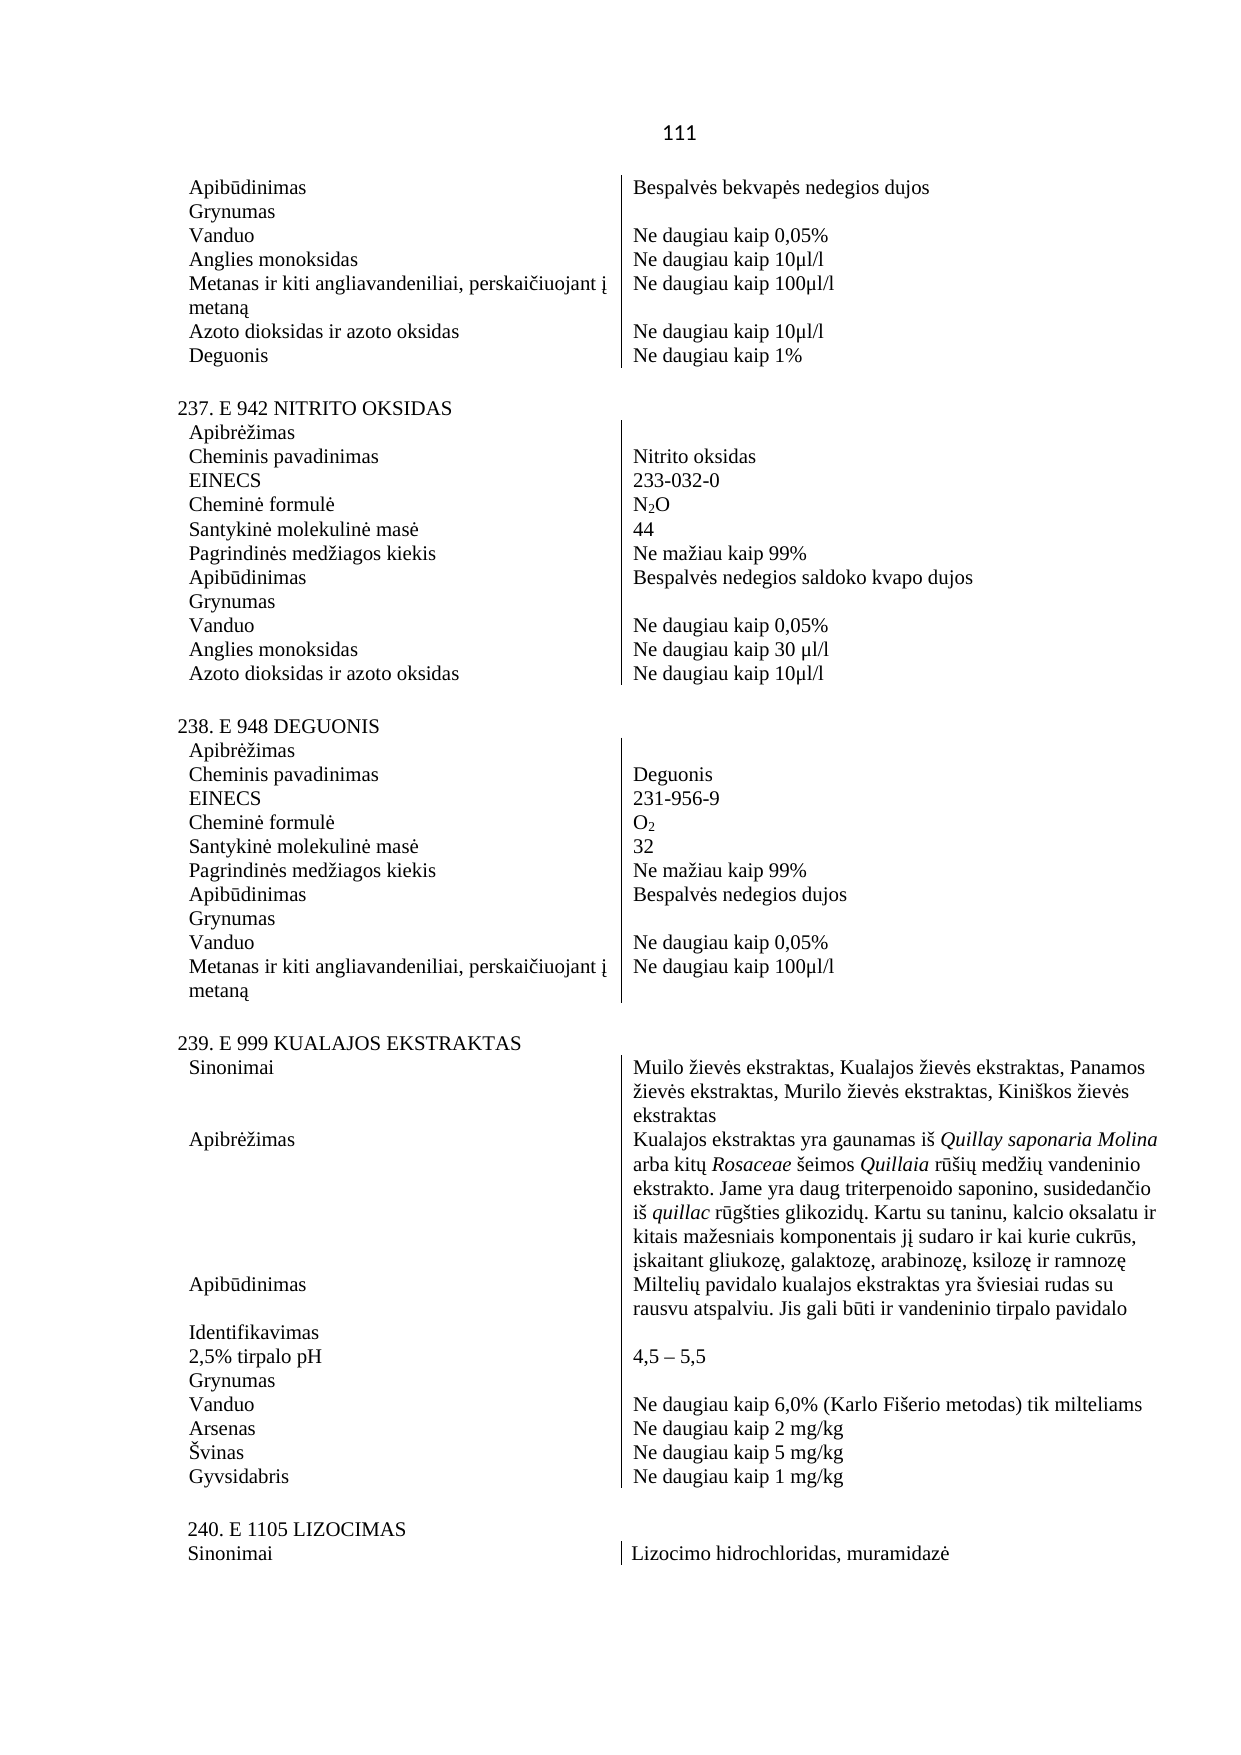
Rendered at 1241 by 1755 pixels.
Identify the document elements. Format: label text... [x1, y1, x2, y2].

table_cell Grynumas [177, 1368, 621, 1392]
table_cell [622, 199, 1181, 223]
table_cell Apibrėžimas [177, 1128, 621, 1272]
table_cell Vanduo [177, 613, 621, 637]
table_cell Santykinė molekulinė masė [177, 834, 621, 858]
table_cell Ne mažiau kaip 99% [622, 858, 1181, 882]
table_cell EINECS [177, 468, 621, 492]
table_cell Ne daugiau kaip 0,05% [622, 223, 1181, 247]
table_cell 2,5% tirpalo pH [177, 1344, 621, 1368]
table_header Apibrėžimas [177, 738, 621, 762]
table_cell Kualajos ekstraktas yra gaunamas iš Quillay saponaria Molina arba kitų Rosaceae šeimos Quillaia rūšių medžių vandeninio ekstrakto. Jame yra daug triterpenoido saponino, susidedančio iš quillac rūgšties glikozidų. Kartu su taninu, kalcio oksalatu ir kitais mažesniais komponentais jį sudaro ir kai kurie cukrūs, įskaitant gliukozę, galaktozę, arabinozę, ksilozę ir ramnozę [622, 1128, 1181, 1272]
table_header Apibrėžimas [177, 420, 621, 444]
table_cell Cheminis pavadinimas [177, 444, 621, 468]
table_header [622, 738, 1181, 762]
table_cell Ne daugiau kaip 1 mg/kg [622, 1464, 1181, 1488]
table_cell Grynumas [177, 906, 621, 930]
table_cell Metanas ir kiti angliavandeniliai, perskaičiuojant į metaną [177, 954, 621, 1002]
table_cell Santykinė molekulinė masė [177, 516, 621, 541]
table_cell 231-956-9 [622, 786, 1181, 810]
text 237. E 942 NITRITO OKSIDAS [177, 396, 1181, 420]
table_cell Nitrito oksidas [622, 444, 1181, 468]
table_cell Ne daugiau kaip 100μl/l [622, 271, 1181, 319]
table_cell 32 [622, 834, 1181, 858]
table_header Sinonimai [177, 1055, 621, 1127]
table_cell Ne mažiau kaip 99% [622, 541, 1181, 564]
table_cell Cheminė formulė [177, 810, 621, 834]
text 238. E 948 DEGUONIS [177, 714, 1181, 738]
table_cell Apibūdinimas [177, 175, 621, 199]
table_cell Cheminis pavadinimas [177, 762, 621, 786]
table_cell Ne daugiau kaip 0,05% [622, 613, 1181, 637]
table_header [622, 420, 1181, 444]
table_cell Ne daugiau kaip 10μl/l [622, 247, 1181, 271]
table_cell Lizocimo hidrochloridas, muramidazė [622, 1541, 1181, 1565]
table_cell Ne daugiau kaip 30 μl/l [622, 637, 1181, 661]
table_cell Vanduo [177, 930, 621, 954]
table_cell Anglies monoksidas [177, 637, 621, 661]
table_cell Švinas [177, 1440, 621, 1464]
table_cell Ne daugiau kaip 5 mg/kg [622, 1440, 1181, 1464]
table_cell Azoto dioksidas ir azoto oksidas [177, 661, 621, 685]
table_cell Bespalvės nedegios dujos [622, 882, 1181, 906]
table_cell Ne daugiau kaip 6,0% (Karlo Fišerio metodas) tik milteliams [622, 1392, 1181, 1416]
table_cell Ne daugiau kaip 0,05% [622, 930, 1181, 954]
table_cell N2O [622, 493, 1181, 516]
table_cell Deguonis [622, 762, 1181, 786]
table_cell Bespalvės bekvapės nedegios dujos [622, 175, 1181, 199]
table_cell Bespalvės nedegios saldoko kvapo dujos [622, 565, 1181, 589]
table_cell Ne daugiau kaip 10μl/l [622, 661, 1181, 685]
table_cell Apibūdinimas [177, 882, 621, 906]
table_cell Miltelių pavidalo kualajos ekstraktas yra šviesiai rudas su rausvu atspalviu. Jis gali būti ir vandeninio tirpalo pavidalo [622, 1272, 1181, 1320]
table_cell [622, 1368, 1181, 1392]
table_cell 4,5 – 5,5 [622, 1344, 1181, 1368]
text 239. E 999 KUALAJOS EKSTRAKTAS [177, 1031, 1181, 1055]
table_cell Grynumas [177, 199, 621, 223]
table_cell Arsenas [177, 1416, 621, 1440]
table_cell Identifikavimas [177, 1320, 621, 1344]
table_cell Ne daugiau kaip 100μl/l [622, 954, 1181, 1002]
table_cell [622, 1320, 1181, 1344]
table_cell 233-032-0 [622, 468, 1181, 492]
table_cell Ne daugiau kaip 2 mg/kg [622, 1416, 1181, 1440]
table_cell Azoto dioksidas ir azoto oksidas [177, 319, 621, 343]
table_cell 44 [622, 516, 1181, 541]
table_cell Vanduo [177, 1392, 621, 1416]
table_cell Ne daugiau kaip 10μl/l [622, 319, 1181, 343]
table_cell Gyvsidabris [177, 1464, 621, 1488]
table_cell Anglies monoksidas [177, 247, 621, 271]
table_cell Pagrindinės medžiagos kiekis [177, 858, 621, 882]
table_cell [622, 589, 1181, 613]
table_cell [622, 906, 1181, 930]
table_cell Deguonis [177, 343, 621, 367]
table_cell Sinonimai [177, 1541, 621, 1565]
table_cell Vanduo [177, 223, 621, 247]
table_cell Grynumas [177, 589, 621, 613]
table_header 240. E 1105 LIZOCIMAS [177, 1517, 1181, 1541]
table_header Muilo žievės ekstraktas, Kualajos žievės ekstraktas, Panamos žievės ekstraktas, Murilo žievės ekstraktas, Kiniškos žievės ekstraktas [622, 1055, 1181, 1127]
table_cell EINECS [177, 786, 621, 810]
table_cell Ne daugiau kaip 1% [622, 343, 1181, 367]
table_cell O2 [622, 810, 1181, 834]
table_cell Apibūdinimas [177, 1272, 621, 1320]
table_cell Metanas ir kiti angliavandeniliai, perskaičiuojant į metaną [177, 271, 621, 319]
table_cell Apibūdinimas [177, 565, 621, 589]
table_cell Pagrindinės medžiagos kiekis [177, 541, 621, 564]
table_cell Cheminė formulė [177, 493, 621, 516]
